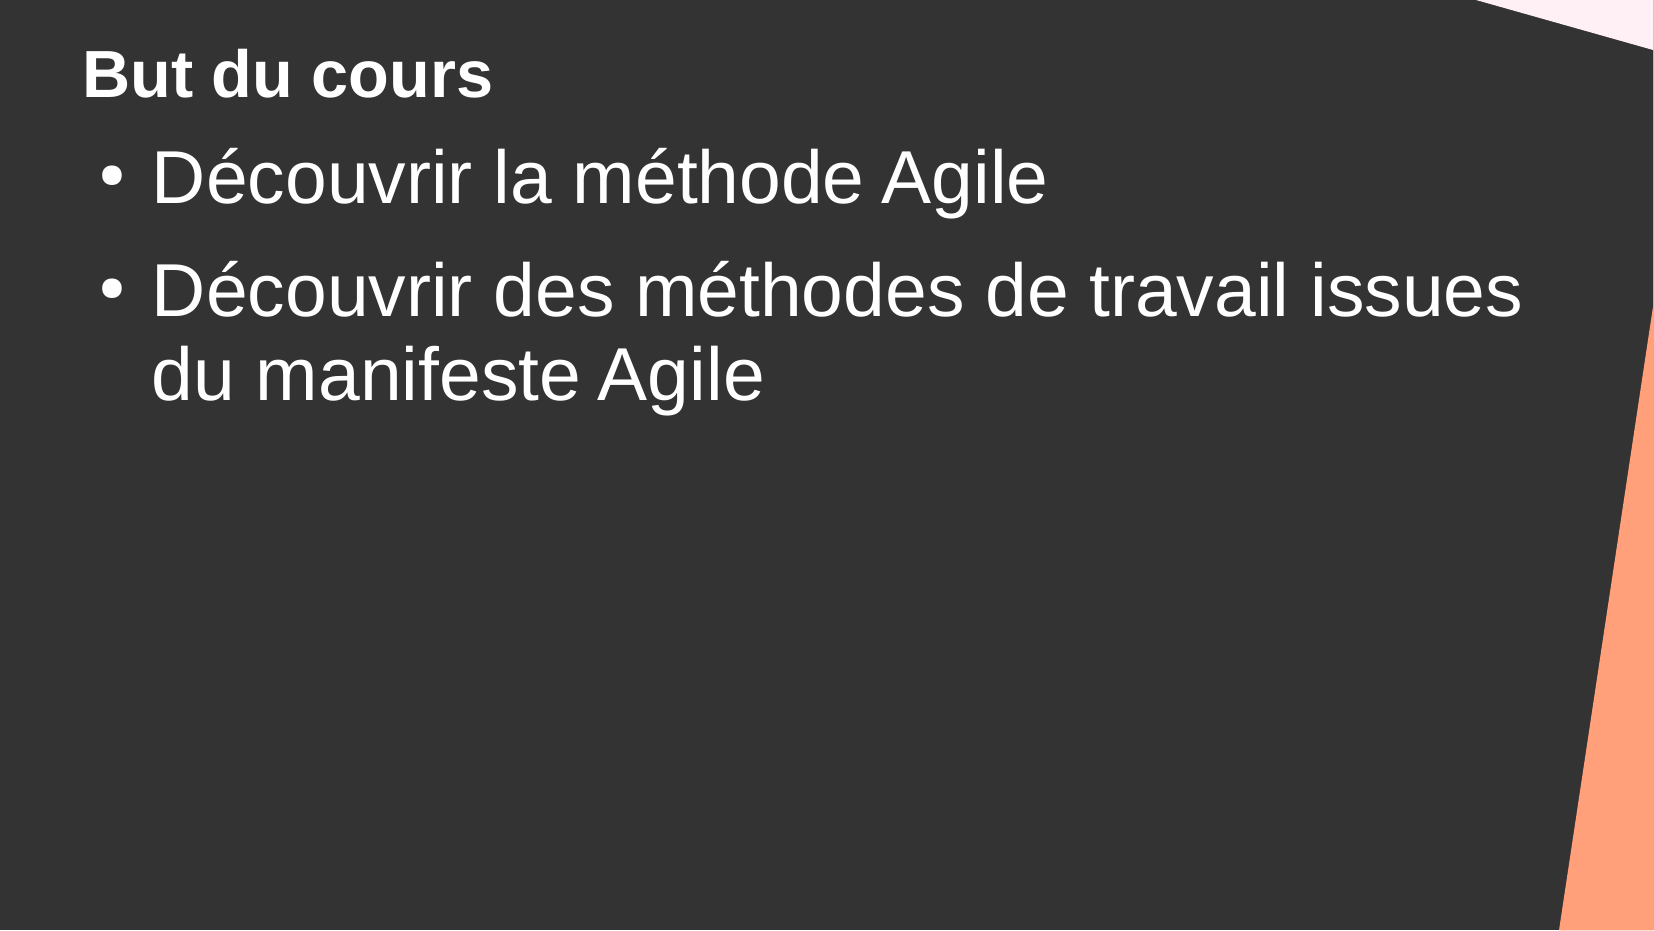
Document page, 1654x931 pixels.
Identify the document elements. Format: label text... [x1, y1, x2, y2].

text_box [1476, 0, 1654, 51]
list Découvrir la méthode Agile Découvrir des méthodes de travail issues du manifeste Agile [80, 135, 1560, 762]
title But du cours [82, 37, 1571, 122]
text_box [1558, 300, 1654, 931]
